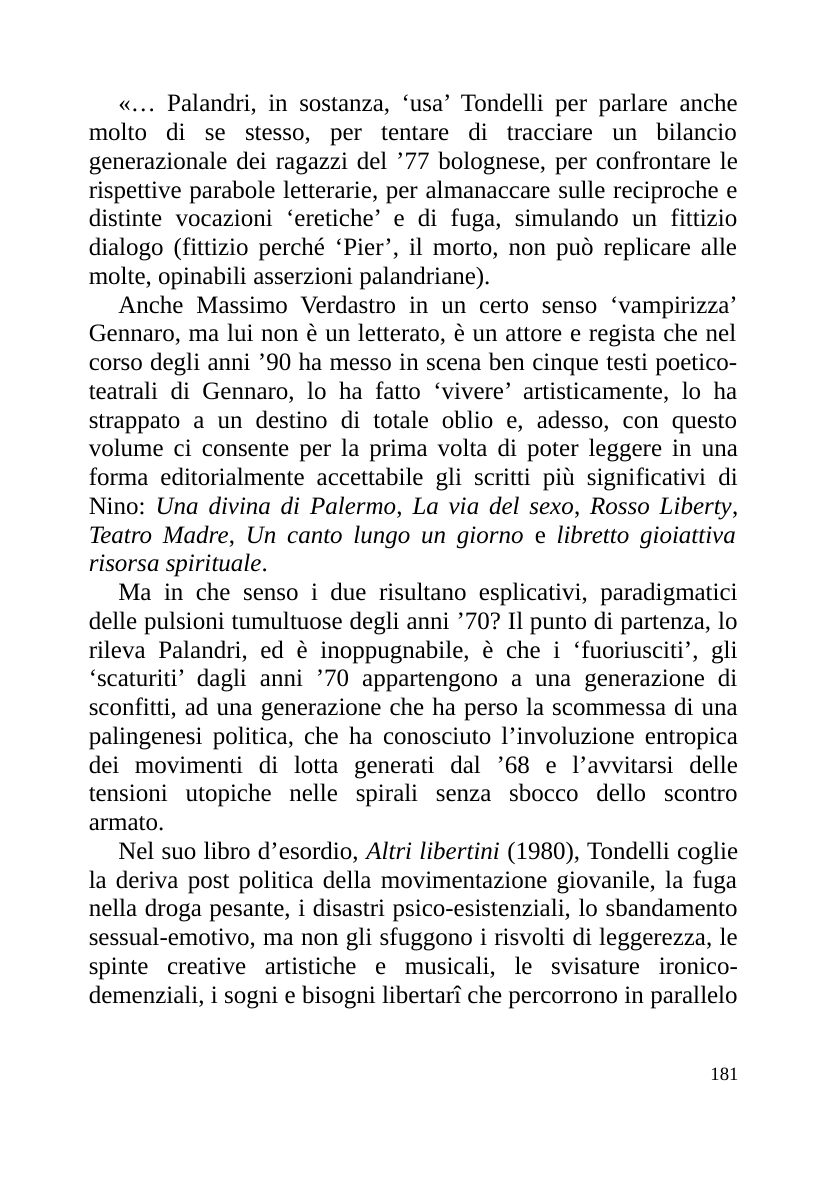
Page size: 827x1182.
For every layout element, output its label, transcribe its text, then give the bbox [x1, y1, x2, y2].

text «… Palandri, in sostanza, ‘usa’ Tondelli per parlare anche molto di se stesso, per tentare di tracciare un bilancio generazionale dei ragazzi del ’77 bolognese, per confrontare le rispettive parabole letterarie, per almanaccare sulle reciproche e distinte vocazioni ‘eretiche’ e di fuga, simulando un fittizio dialogo (fittizio perché ‘Pier’, il morto, non può replicare alle molte, opinabili asserzioni palandriane). [88, 88, 738, 290]
text Ma in che senso i due risultano esplicativi, paradigmatici delle pulsioni tumultuose degli anni ’70? Il punto di partenza, lo rileva Palandri, ed è inoppugnabile, è che i ‘fuoriusciti’, gli ‘scaturiti’ dagli anni ’70 appartengono a una generazione di sconfitti, ad una generazione che ha perso la scommessa di una palingenesi politica, che ha conosciuto l’involuzione entropica dei movimenti di lotta generati dal ’68 e l’avvitarsi delle tensioni utopiche nelle spirali senza sbocco dello scontro armato. [88, 577, 738, 836]
text Anche Massimo Verdastro in un certo senso ‘vampirizza’ Gennaro, ma lui non è un letterato, è un attore e regista che nel corso degli anni ’90 ha messo in scena ben cinque testi poetico-teatrali di Gennaro, lo ha fatto ‘vivere’ artisticamente, lo ha strappato a un destino di totale oblio e, adesso, con questo volume ci consente per la prima volta di poter leggere in una forma editorialmente accettabile gli scritti più significativi di Nino: Una divina di Palermo, La via del sexo, Rosso Liberty, Teatro Madre, Un canto lungo un giorno e libretto gioiattiva risorsa spirituale. [88, 290, 738, 577]
text Nel suo libro d’esordio, Altri libertini (1980), Tondelli coglie la deriva post politica della movimentazione giovanile, la fuga nella droga pesante, i disastri psico-esistenziali, lo sbandamento sessual-emotivo, ma non gli sfuggono i risvolti di leggerezza, le spinte creative artistiche e musicali, le svisature ironico-demenziali, i sogni e bisogni libertarî che percorrono in parallelo [88, 836, 738, 1008]
